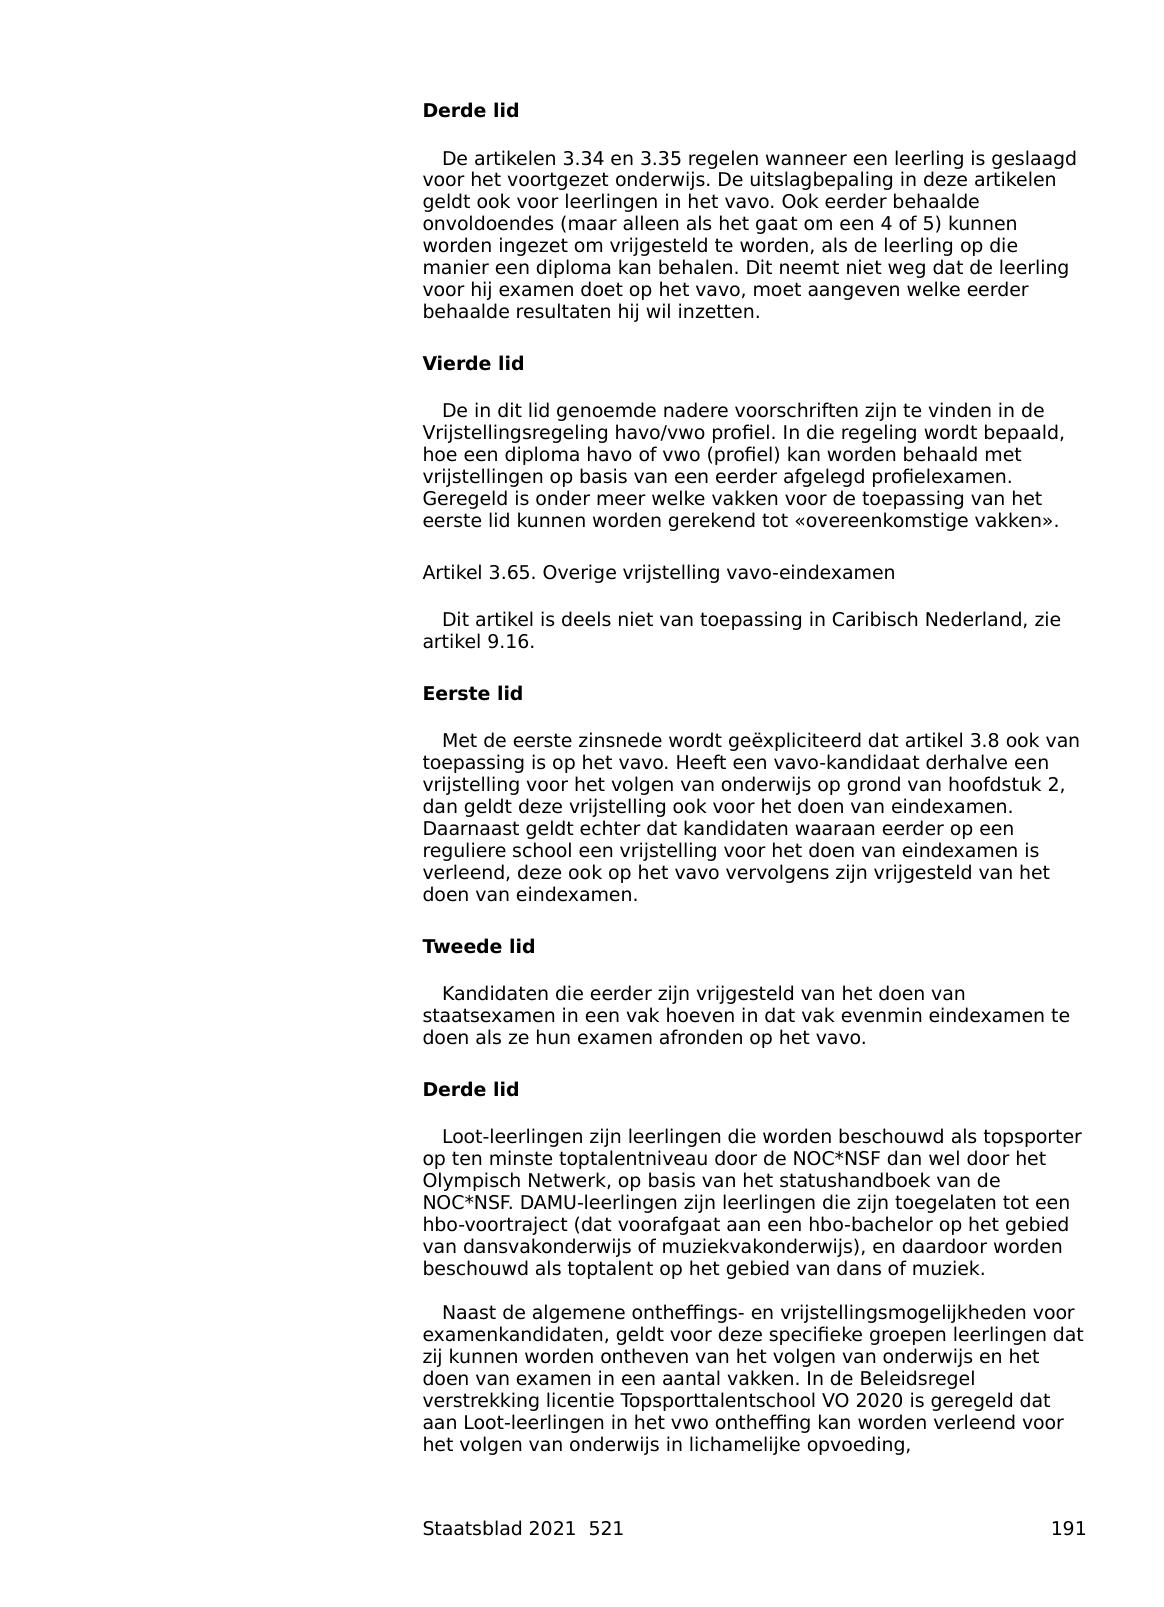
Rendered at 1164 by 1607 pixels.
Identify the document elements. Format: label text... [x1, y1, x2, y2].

text Loot-leerlingen zijn leerlingen die worden beschouwd als topsporter op ten minste toptalentniveau door de NOC*NSF dan wel door het Olympisch Netwerk, op basis van het statushandboek van de NOC*NSF. DAMU-leerlingen zijn leerlingen die zijn toegelaten tot een hbo-voortraject (dat voorafgaat aan een hbo-bachelor op het gebied van dansvakonderwijs of muziekvakonderwijs), en daardoor worden beschouwd als toptalent op het gebied van dans of muziek. [422, 1126, 1087, 1279]
subtitle Tweede lid [422, 936, 1087, 958]
text Dit artikel is deels niet van toepassing in Caribisch Nederland, zie artikel 9.16. [422, 609, 1087, 653]
text Naast de algemene ontheffings- en vrijstellingsmogelijkheden voor examenkandidaten, geldt voor deze specifieke groepen leerlingen dat zij kunnen worden ontheven van het volgen van onderwijs en het doen van examen in een aantal vakken. In de Beleidsregel verstrekking licentie Topsporttalentschool VO 2020 is geregeld dat aan Loot-leerlingen in het vwo ontheffing kan worden verleend voor het volgen van onderwijs in lichamelijke opvoeding, [422, 1302, 1087, 1456]
text Met de eerste zinsnede wordt geëxpliciteerd dat artikel 3.8 ook van toepassing is op het vavo. Heeft een vavo-kandidaat derhalve een vrijstelling voor het volgen van onderwijs op grond van hoofdstuk 2, dan geldt deze vrijstelling ook voor het doen van eindexamen. Daarnaast geldt echter dat kandidaten waaraan eerder op een reguliere school een vrijstelling voor het doen van eindexamen is verleend, deze ook op het vavo vervolgens zijn vrijgesteld van het doen van eindexamen. [422, 730, 1087, 906]
subtitle Derde lid [422, 100, 1087, 122]
text De in dit lid genoemde nadere voorschriften zijn te vinden in de Vrijstellingsregeling havo/vwo profiel. In die regeling wordt bepaald, hoe een diploma havo of vwo (profiel) kan worden behaald met vrijstellingen op basis van een eerder afgelegd profielexamen. Geregeld is onder meer welke vakken voor de toepassing van het eerste lid kunnen worden gerekend tot «overeenkomstige vakken». [422, 400, 1087, 532]
text Kandidaten die eerder zijn vrijgesteld van het doen van staatsexamen in een vak hoeven in dat vak evenmin eindexamen te doen als ze hun examen afronden op het vavo. [422, 983, 1087, 1049]
text De artikelen 3.34 en 3.35 regelen wanneer een leerling is geslaagd voor het voortgezet onderwijs. De uitslagbepaling in deze artikelen geldt ook voor leerlingen in het vavo. Ook eerder behaalde onvoldoendes (maar alleen als het gaat om een 4 of 5) kunnen worden ingezet om vrijgesteld te worden, als de leerling op die manier een diploma kan behalen. Dit neemt niet weg dat de leerling voor hij examen doet op het vavo, moet aangeven welke eerder behaalde resultaten hij wil inzetten. [422, 147, 1087, 323]
subtitle Derde lid [422, 1079, 1087, 1101]
subtitle Vierde lid [422, 353, 1087, 375]
subtitle Artikel 3.65. Overige vrijstelling vavo-eindexamen [422, 562, 1087, 584]
subtitle Eerste lid [422, 683, 1087, 705]
